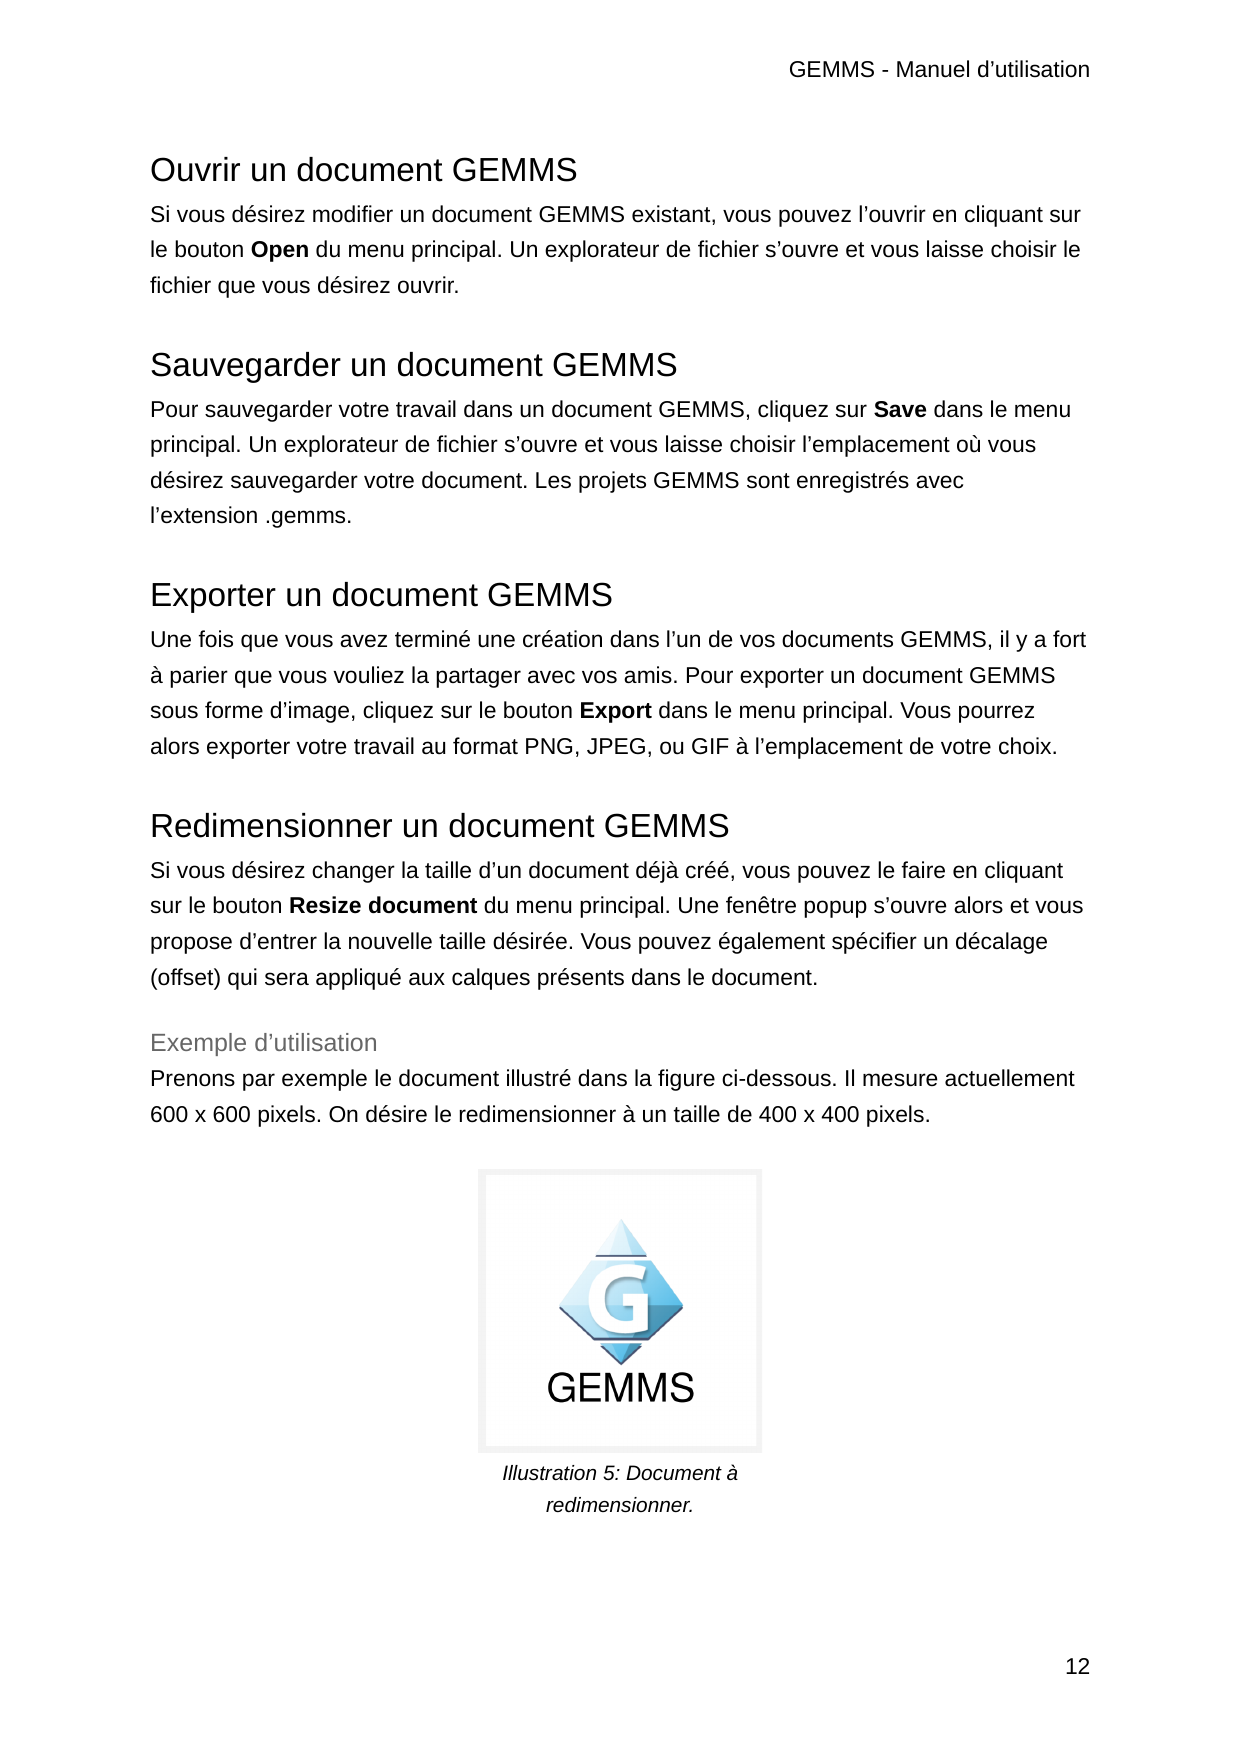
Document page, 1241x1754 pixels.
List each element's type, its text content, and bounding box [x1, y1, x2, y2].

subtitle Sauvegarder un document GEMMS [150, 345, 1090, 383]
subtitle Ouvrir un document GEMMS [150, 150, 1090, 188]
text Pour sauvegarder votre travail dans un document GEMMS, cliquez sur Save dans le menu principal. Un explorateur de fichier s’ouvre et vous laisse choisir l’emplacement où vous désirez sauvegarder votre document. Les projets GEMMS sont enregistrés avec l’extension .gemms. [150, 396, 1090, 529]
text Prenons par exemple le document illustré dans la figure ci-dessous. Il mesure actuellement 600 x 600 pixels. On désire le redimensionner à un taille de 400 x 400 pixels. [150, 1065, 1090, 1127]
text Si vous désirez modifier un document GEMMS existant, vous pouvez l’ouvrir en cliquant sur le bouton Open du menu principal. Un explorateur de fichier s’ouvre et vous laisse choisir le fichier que vous désirez ouvrir. [150, 201, 1090, 298]
text Si vous désirez changer la taille d’un document déjà créé, vous pouvez le faire en cliquant sur le bouton Resize document du menu principal. Une fenêtre popup s’ouvre alors et vous propose d’entrer la nouvelle taille désirée. Vous pouvez également spécifier un décalage (offset) qui sera appliqué aux calques présents dans le document. [150, 857, 1090, 990]
picture [478, 1169, 763, 1453]
subtitle Exporter un document GEMMS [150, 576, 1090, 614]
text Illustration 5: Document à redimensionner. [433, 1453, 807, 1517]
text Une fois que vous avez terminé une création dans l’un de vos documents GEMMS, il y a fort à parier que vous vouliez la partager avec vos amis. Pour exporter un document GEMMS sous forme d’image, cliquez sur le bouton Export dans le menu principal. Vous pourrez alors exporter votre travail au format PNG, JPEG, ou GIF à l’emplacement de votre choix. [150, 626, 1090, 759]
subtitle Exemple d’utilisation [150, 1028, 1090, 1057]
subtitle Redimensionner un document GEMMS [150, 806, 1090, 844]
